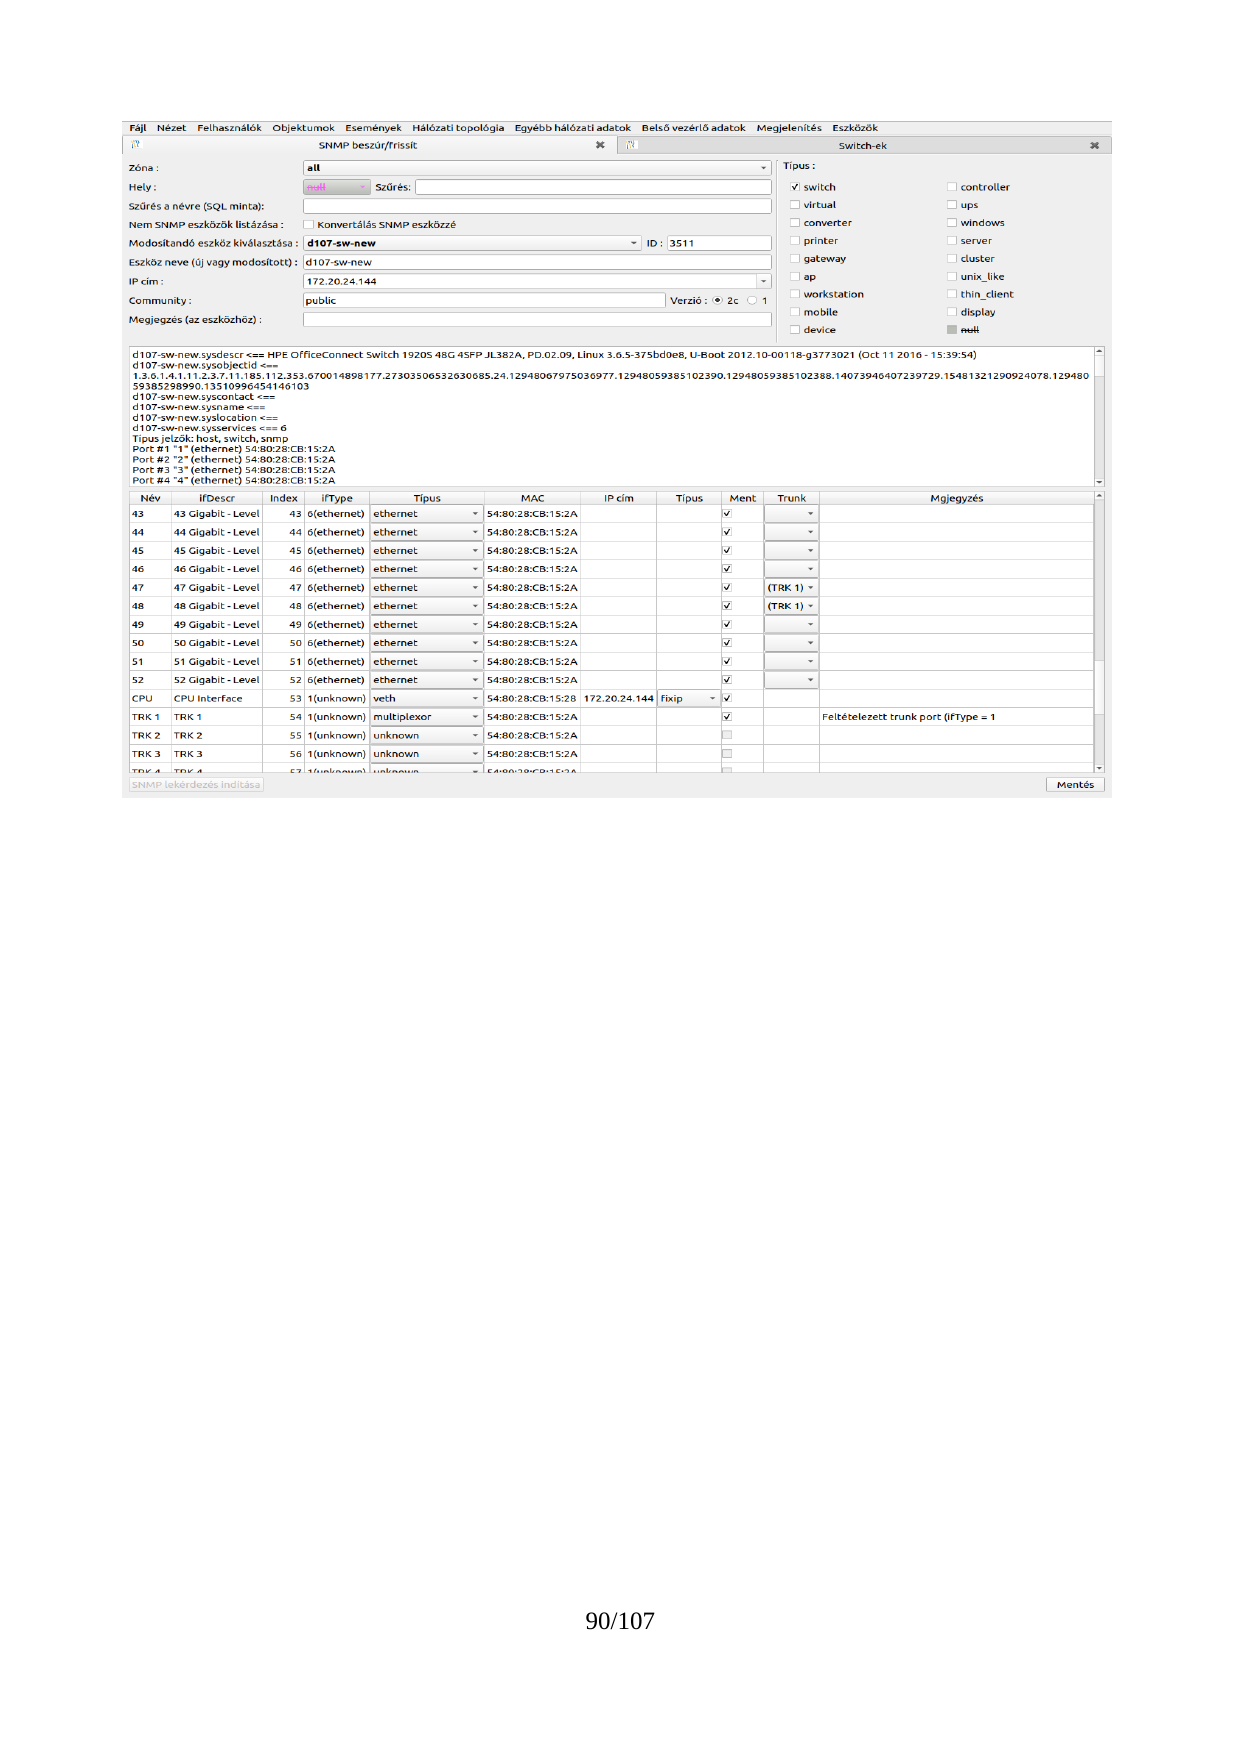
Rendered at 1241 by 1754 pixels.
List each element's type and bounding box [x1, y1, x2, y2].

picture [118, 118, 1118, 803]
